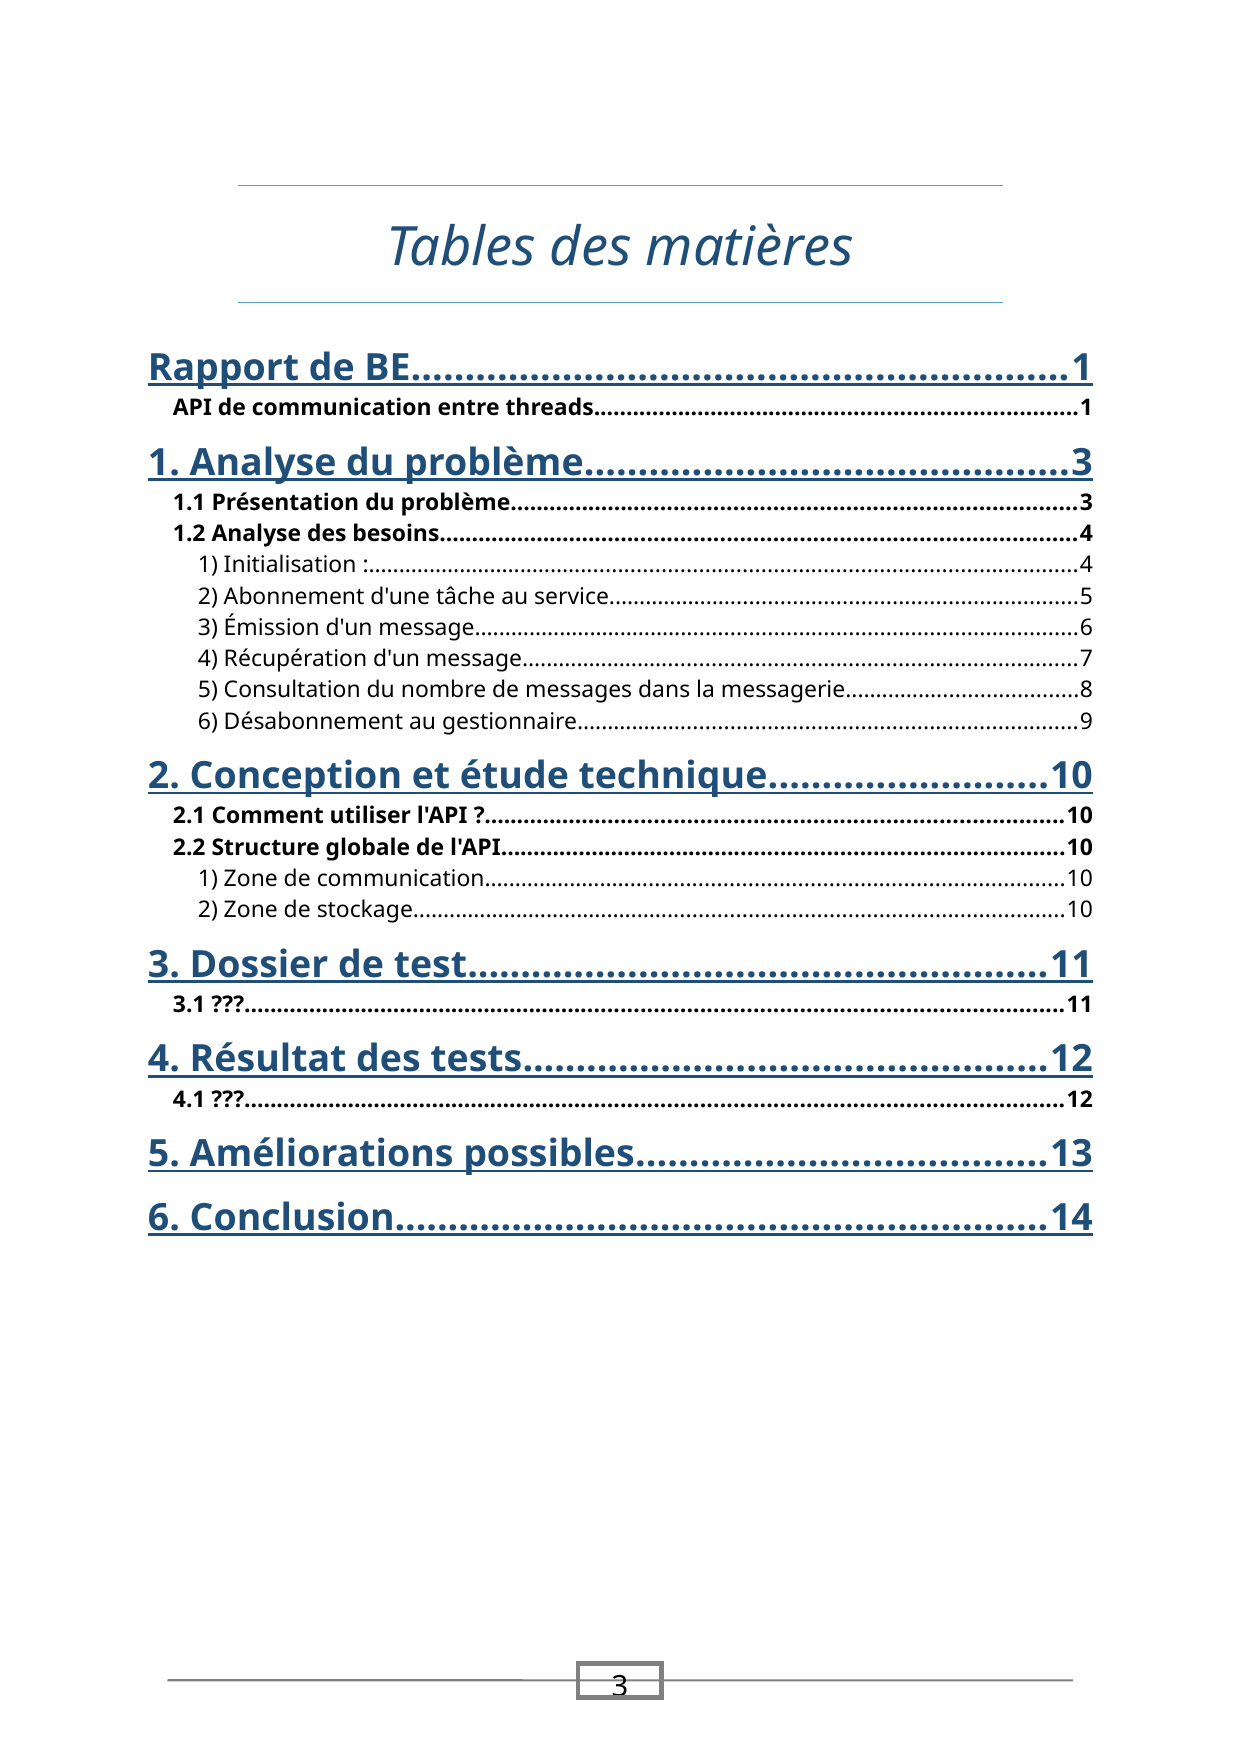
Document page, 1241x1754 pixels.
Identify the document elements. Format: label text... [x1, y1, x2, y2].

text 3) Émission d'un message 6 [198, 611, 1093, 642]
text 2.2 Structure globale de l'API 10 [173, 831, 1093, 862]
text [148, 1078, 1093, 1083]
text 1) Zone de communication 10 [198, 862, 1093, 893]
text API de communication entre threads 1 [173, 391, 1093, 422]
text 4. Résultat des tests 12 [148, 1032, 1093, 1075]
text 1.1 Présentation du problème 3 [173, 486, 1093, 517]
text [148, 481, 1093, 486]
text 5. Améliorations possibles 13 [148, 1127, 1093, 1170]
text 6) Désabonnement au gestionnaire 9 [198, 705, 1093, 736]
text 1.2 Analyse des besoins 4 [173, 517, 1093, 548]
text [148, 1172, 1093, 1178]
text 1. Analyse du problème 3 [148, 435, 1093, 478]
text 2) Zone de stockage 10 [198, 893, 1093, 924]
text [148, 386, 1093, 391]
text 2. Conception et étude technique 10 [148, 748, 1093, 792]
text Rapport de BE 1 [148, 340, 1093, 383]
text 4) Récupération d'un message 7 [198, 642, 1093, 673]
text Tables des matières [238, 186, 1003, 302]
text [148, 794, 1093, 799]
text 6. Conclusion 14 [148, 1190, 1093, 1233]
text 1) Initialisation : 4 [198, 548, 1093, 580]
text 5) Consultation du nombre de messages dans la messagerie 8 [198, 673, 1093, 705]
text 2.1 Comment utiliser l'API ? 10 [173, 799, 1093, 831]
text 2) Abonnement d'une tâche au service 5 [198, 580, 1093, 611]
text 3. Dossier de test 11 [148, 937, 1093, 980]
text 3.1 ??? 11 [173, 988, 1093, 1019]
text [148, 983, 1093, 988]
text [148, 1236, 1093, 1241]
text 4.1 ??? 12 [173, 1083, 1093, 1114]
